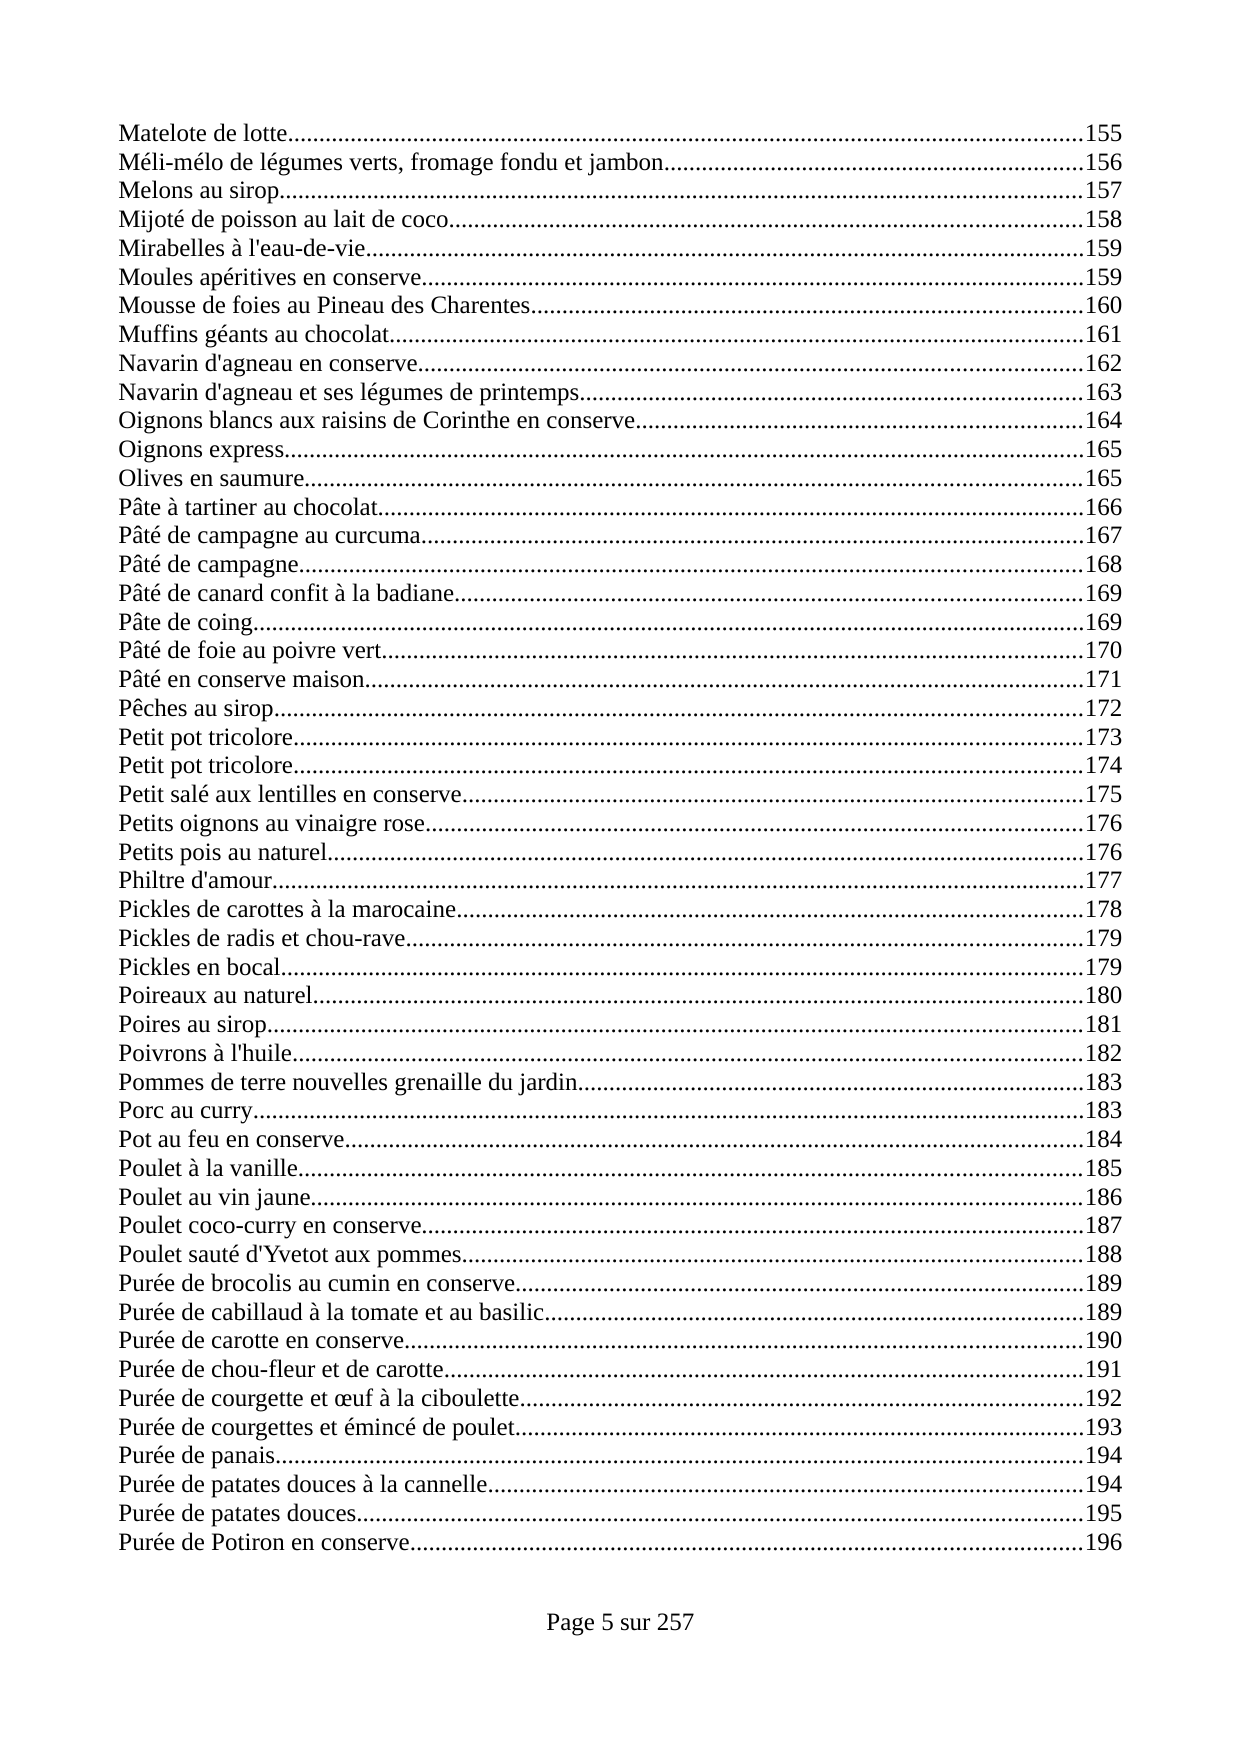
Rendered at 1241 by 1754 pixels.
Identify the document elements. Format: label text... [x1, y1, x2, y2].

text Poulet au vin jaune 186 [118, 1182, 1122, 1211]
text Moules apéritives en conserve 159 [118, 262, 1122, 291]
text Purée de brocolis au cumin en conserve 189 [118, 1268, 1122, 1297]
text Pâté en conserve maison 171 [118, 664, 1122, 693]
text Pickles en bocal 179 [118, 952, 1122, 981]
text Mousse de foies au Pineau des Charentes 160 [118, 291, 1122, 319]
text Purée de patates douces à la cannelle 194 [118, 1469, 1122, 1498]
text Pommes de terre nouvelles grenaille du jardin 183 [118, 1067, 1122, 1096]
text Oignons blancs aux raisins de Corinthe en conserve 164 [118, 406, 1122, 434]
text Olives en saumure 165 [118, 463, 1122, 492]
text Pot au feu en conserve 184 [118, 1124, 1122, 1153]
text Pickles de radis et chou-rave 179 [118, 923, 1122, 952]
text Navarin d'agneau et ses légumes de printemps 163 [118, 377, 1122, 406]
text Purée de patates douces 195 [118, 1498, 1122, 1527]
text Poireaux au naturel 180 [118, 981, 1122, 1009]
text Mijoté de poisson au lait de coco 158 [118, 204, 1122, 233]
text Poulet coco-curry en conserve 187 [118, 1211, 1122, 1239]
text Purée de courgettes et émincé de poulet 193 [118, 1412, 1122, 1441]
text Melons au sirop 157 [118, 176, 1122, 204]
text Purée de chou-fleur et de carotte 191 [118, 1354, 1122, 1383]
text Purée de Potiron en conserve 196 [118, 1527, 1122, 1556]
text Purée de courgette et œuf à la ciboulette 192 [118, 1383, 1122, 1412]
text Petit salé aux lentilles en conserve 175 [118, 779, 1122, 808]
text Navarin d'agneau en conserve 162 [118, 348, 1122, 377]
text Philtre d'amour 177 [118, 866, 1122, 894]
text Pâte à tartiner au chocolat 166 [118, 492, 1122, 521]
text Mirabelles à l'eau-de-vie 159 [118, 233, 1122, 262]
text Petit pot tricolore 173 [118, 722, 1122, 751]
text Petits oignons au vinaigre rose 176 [118, 808, 1122, 837]
text Oignons express 165 [118, 434, 1122, 463]
text Pickles de carottes à la marocaine 178 [118, 894, 1122, 923]
text Pâté de campagne au curcuma 167 [118, 521, 1122, 549]
text Porc au curry 183 [118, 1096, 1122, 1124]
text Poulet à la vanille 185 [118, 1153, 1122, 1182]
text Petits pois au naturel 176 [118, 837, 1122, 866]
text Pâté de foie au poivre vert 170 [118, 636, 1122, 664]
text Poulet sauté d'Yvetot aux pommes 188 [118, 1239, 1122, 1268]
text Méli-mélo de légumes verts, fromage fondu et jambon 156 [118, 147, 1122, 176]
text Purée de panais 194 [118, 1441, 1122, 1469]
text Purée de carotte en conserve 190 [118, 1326, 1122, 1354]
text Pâté de campagne 168 [118, 549, 1122, 578]
text Poires au sirop 181 [118, 1009, 1122, 1038]
text Petit pot tricolore 174 [118, 751, 1122, 779]
text Pâte de coing 169 [118, 607, 1122, 636]
text Pêches au sirop 172 [118, 693, 1122, 722]
text Purée de cabillaud à la tomate et au basilic 189 [118, 1297, 1122, 1326]
text Matelote de lotte 155 [118, 118, 1122, 147]
text Muffins géants au chocolat 161 [118, 319, 1122, 348]
text Pâté de canard confit à la badiane 169 [118, 578, 1122, 607]
text Poivrons à l'huile 182 [118, 1038, 1122, 1067]
